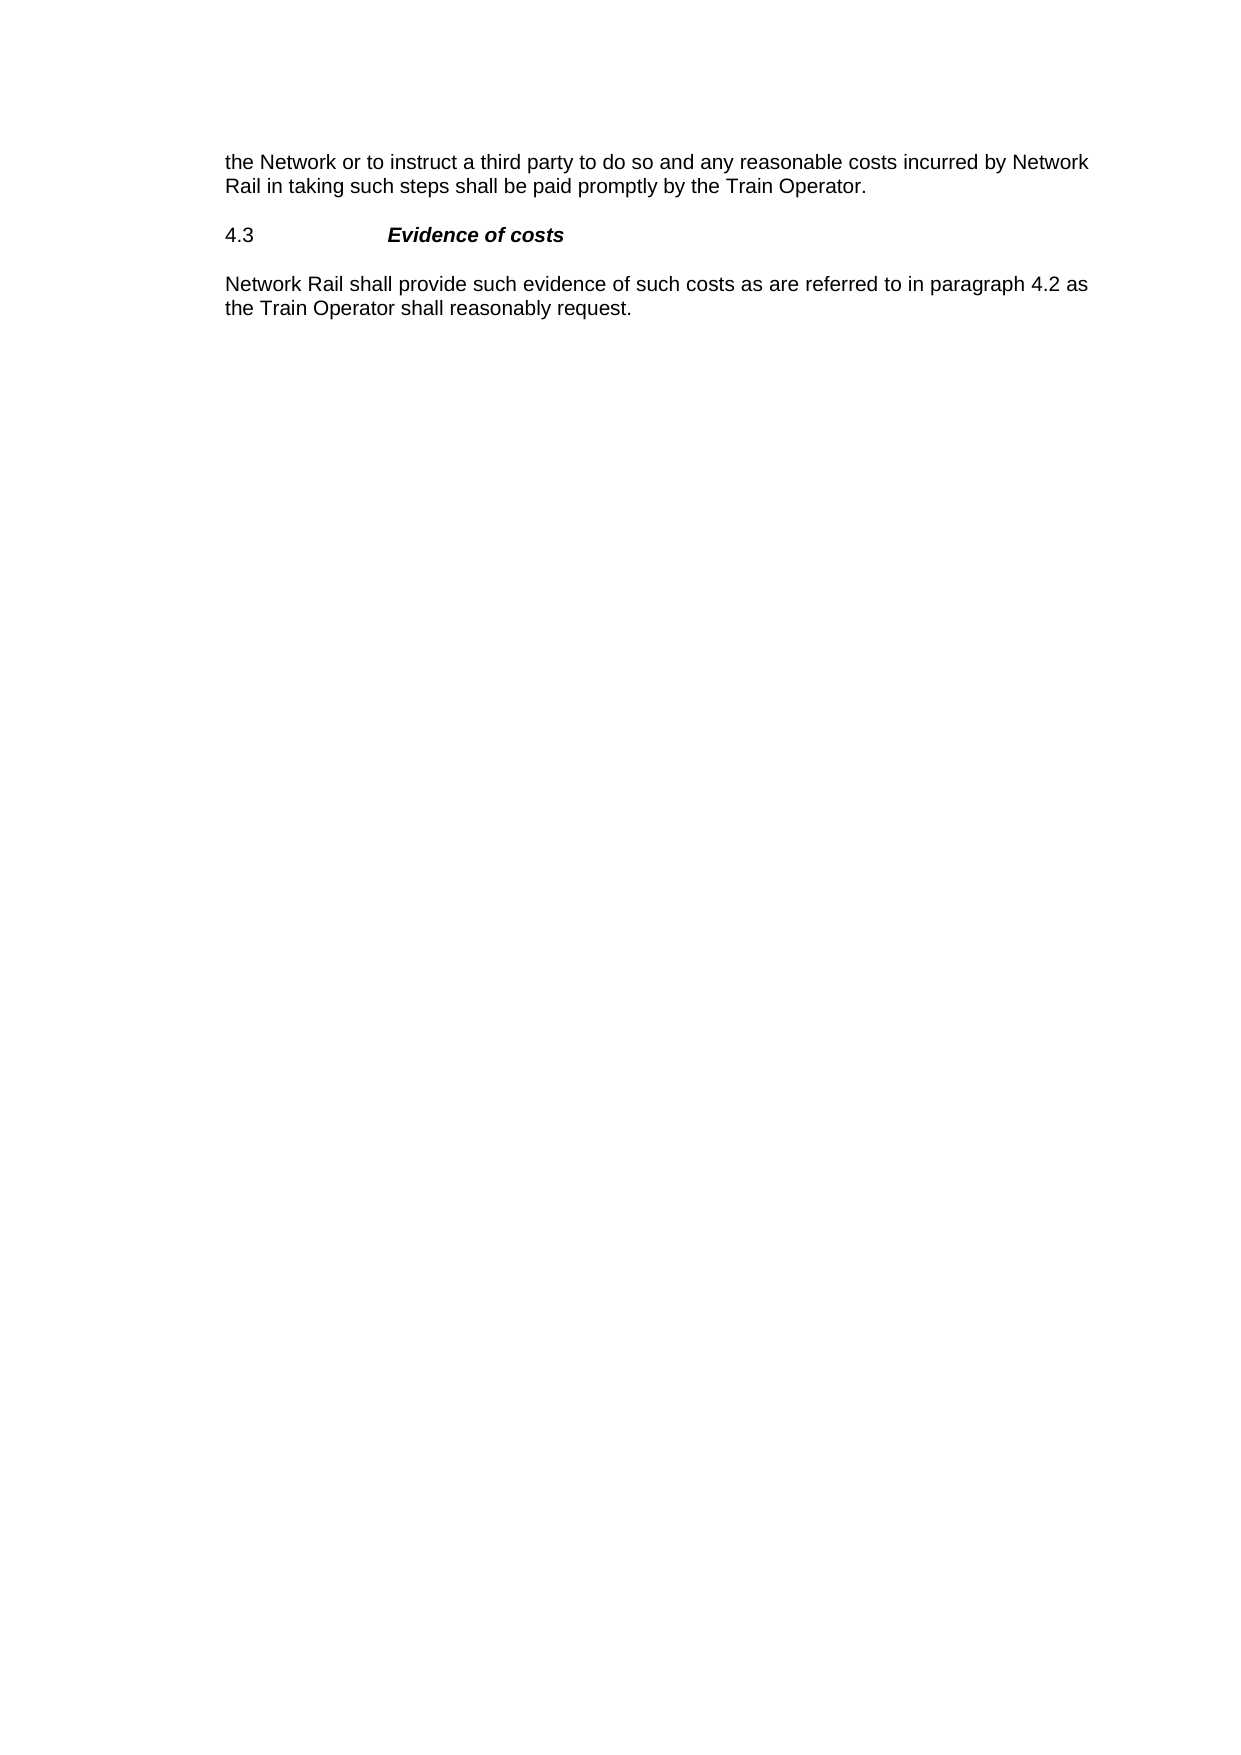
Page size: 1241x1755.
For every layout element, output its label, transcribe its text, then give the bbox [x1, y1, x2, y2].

list Evidence of costs [225, 223, 1090, 247]
text Network Rail shall provide such evidence of such costs as are referred to in paragraph 4.2 as the Train Operator shall reasonably request. [225, 272, 1090, 320]
text the Network or to instruct a third party to do so and any reasonable costs incurred by Network Rail in taking such steps shall be paid promptly by the Train Operator. [225, 150, 1090, 198]
